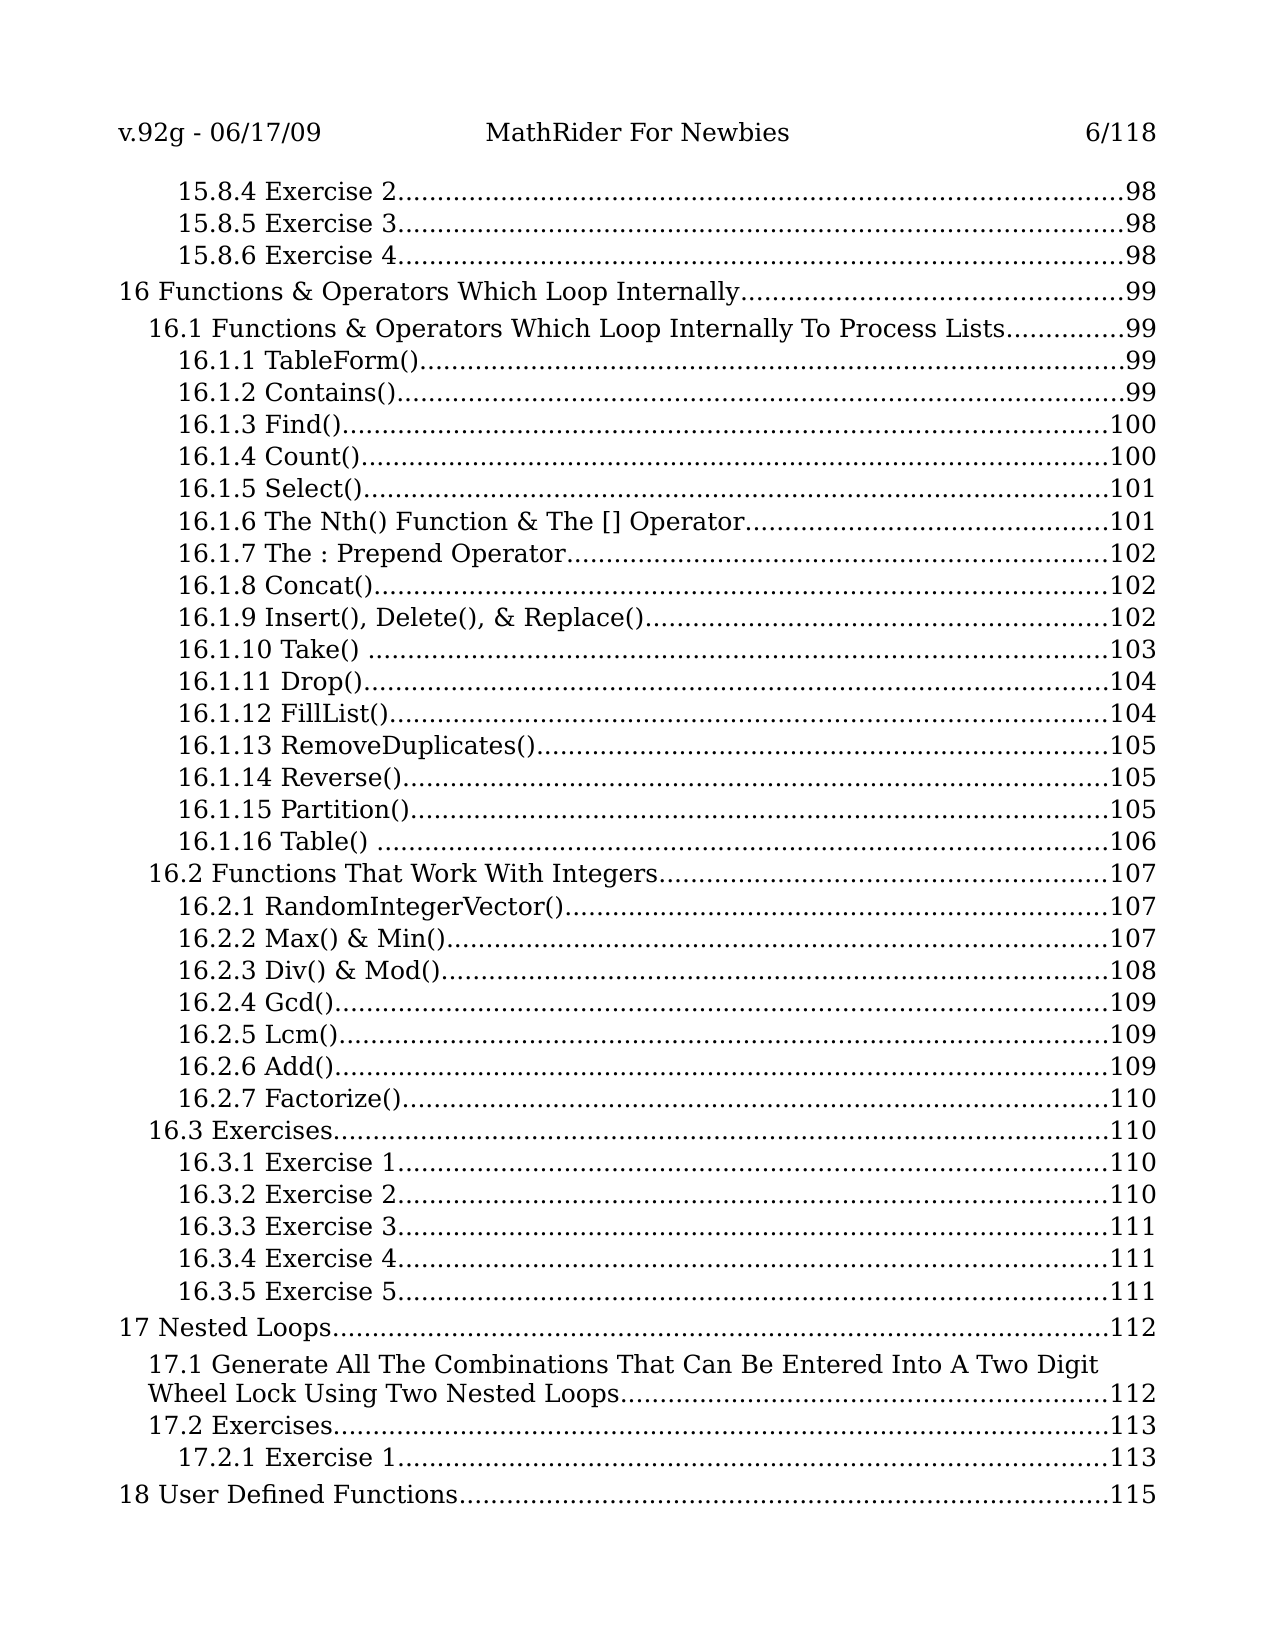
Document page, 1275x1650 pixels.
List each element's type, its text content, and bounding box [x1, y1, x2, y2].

text 16.1.4 Count() 100 [177, 443, 1157, 472]
text 18 User Defined Functions 115 [118, 1480, 1157, 1509]
text 16.1.2 Contains() 99 [177, 378, 1157, 408]
text 16.2.1 RandomIntegerVector() 107 [177, 892, 1157, 921]
text 16.2.5 Lcm() 109 [177, 1020, 1157, 1049]
text 16.2.4 Gcd() 109 [177, 988, 1157, 1017]
text 16.3 Exercises 110 [148, 1116, 1157, 1146]
text 15.8.6 Exercise 4 98 [177, 241, 1157, 270]
text 16.1.8 Concat() 102 [177, 571, 1157, 600]
text 16.2.7 Factorize() 110 [177, 1084, 1157, 1113]
text 16.3.3 Exercise 3 111 [177, 1213, 1157, 1242]
text 16.3.5 Exercise 5 111 [177, 1277, 1157, 1306]
text 17.2 Exercises 113 [148, 1411, 1157, 1441]
text 16.1.6 The Nth() Function & The [] Operator 101 [177, 507, 1157, 536]
text 16.1.14 Reverse() 105 [177, 763, 1157, 793]
text 16.3.4 Exercise 4 111 [177, 1245, 1157, 1274]
text 16.1.15 Partition() 105 [177, 796, 1157, 825]
text 16.1 Functions & Operators Which Loop Internally To Process Lists 99 [148, 314, 1157, 343]
text 16.2.2 Max() & Min() 107 [177, 924, 1157, 953]
text 17 Nested Loops 112 [118, 1313, 1157, 1343]
text 16.1.3 Find() 100 [177, 411, 1157, 440]
text 16.1.1 TableForm() 99 [177, 346, 1157, 376]
text 16.1.13 RemoveDuplicates() 105 [177, 731, 1157, 761]
text 16.2 Functions That Work With Integers 107 [148, 860, 1157, 889]
text 17.2.1 Exercise 1 113 [177, 1443, 1157, 1473]
text 16.1.10 Take() 103 [177, 635, 1157, 664]
text 16.2.3 Div() & Mod() 108 [177, 956, 1157, 985]
text 16.1.7 The : Prepend Operator 102 [177, 539, 1157, 568]
text 15.8.4 Exercise 2 98 [177, 177, 1157, 206]
text 16.1.12 FillList() 104 [177, 699, 1157, 728]
text 16.1.11 Drop() 104 [177, 667, 1157, 696]
text 16 Functions & Operators Which Loop Internally 99 [118, 278, 1157, 307]
text 16.1.5 Select() 101 [177, 475, 1157, 504]
text 16.1.9 Insert(), Delete(), & Replace() 102 [177, 603, 1157, 632]
text 15.8.5 Exercise 3 98 [177, 209, 1157, 238]
text 17.1 Generate All The Combinations That Can Be Entered Into A Two Digit Wheel Lock Using Two Nested Loops 112 [148, 1350, 1157, 1408]
text 16.1.16 Table() 106 [177, 828, 1157, 857]
text 16.2.6 Add() 109 [177, 1052, 1157, 1081]
text 16.3.1 Exercise 1 110 [177, 1148, 1157, 1178]
text 16.3.2 Exercise 2 110 [177, 1181, 1157, 1210]
